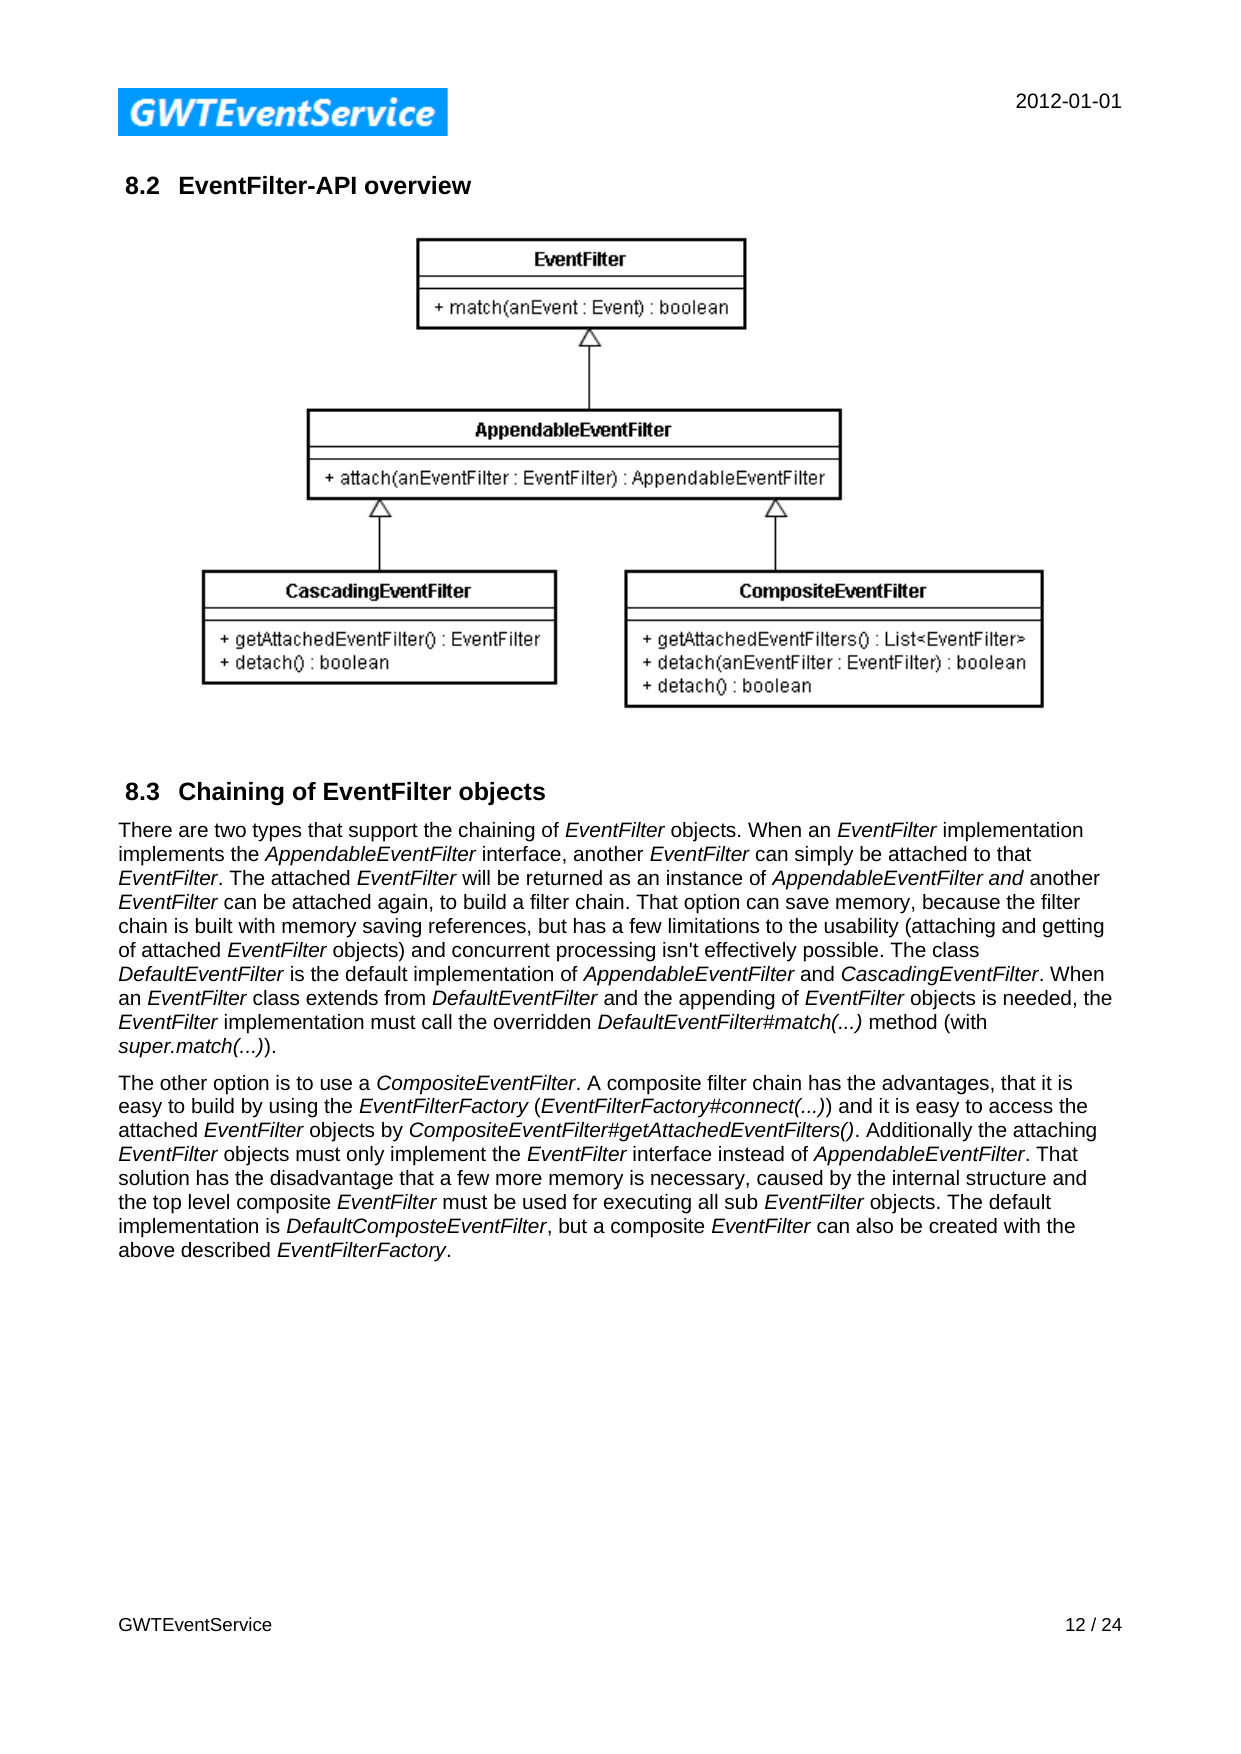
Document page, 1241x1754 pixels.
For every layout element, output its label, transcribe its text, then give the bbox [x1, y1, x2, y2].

text The other option is to use a CompositeEventFilter. A composite filter chain has the advantages, that it is easy to build by using the EventFilterFactory (EventFilterFactory#connect(...)) and it is easy to access the attached EventFilter objects by CompositeEventFilter#getAttachedEventFilters(). Additionally the attaching EventFilter objects must only implement the EventFilter interface instead of AppendableEventFilter. That solution has the disadvantage that a few more memory is necessary, caused by the internal structure and the top level composite EventFilter must be used for executing all sub EventFilter objects. The default implementation is DefaultComposteEventFilter, but a composite EventFilter can also be created with the above described EventFilterFactory. [118, 1070, 1122, 1262]
subtitle EventFilter-API overview [118, 171, 1122, 200]
text There are two types that support the chaining of EventFilter objects. When an EventFilter implementation implements the AppendableEventFilter interface, another EventFilter can simply be attached to that EventFilter. The attached EventFilter will be returned as an instance of AppendableEventFilter and another EventFilter can be attached again, to build a filter chain. That option can save memory, because the filter chain is built with memory saving references, but has a few limitations to the usability (attaching and getting of attached EventFilter objects) and concurrent processing isn't effectively possible. The class DefaultEventFilter is the default implementation of AppendableEventFilter and CascadingEventFilter. When an EventFilter class extends from DefaultEventFilter and the appending of EventFilter objects is needed, the EventFilter implementation must call the overridden DefaultEventFilter#match(...) method (with super.match(...)). [118, 818, 1122, 1058]
picture [118, 88, 448, 136]
subtitle Chaining of EventFilter objects [118, 777, 1122, 806]
